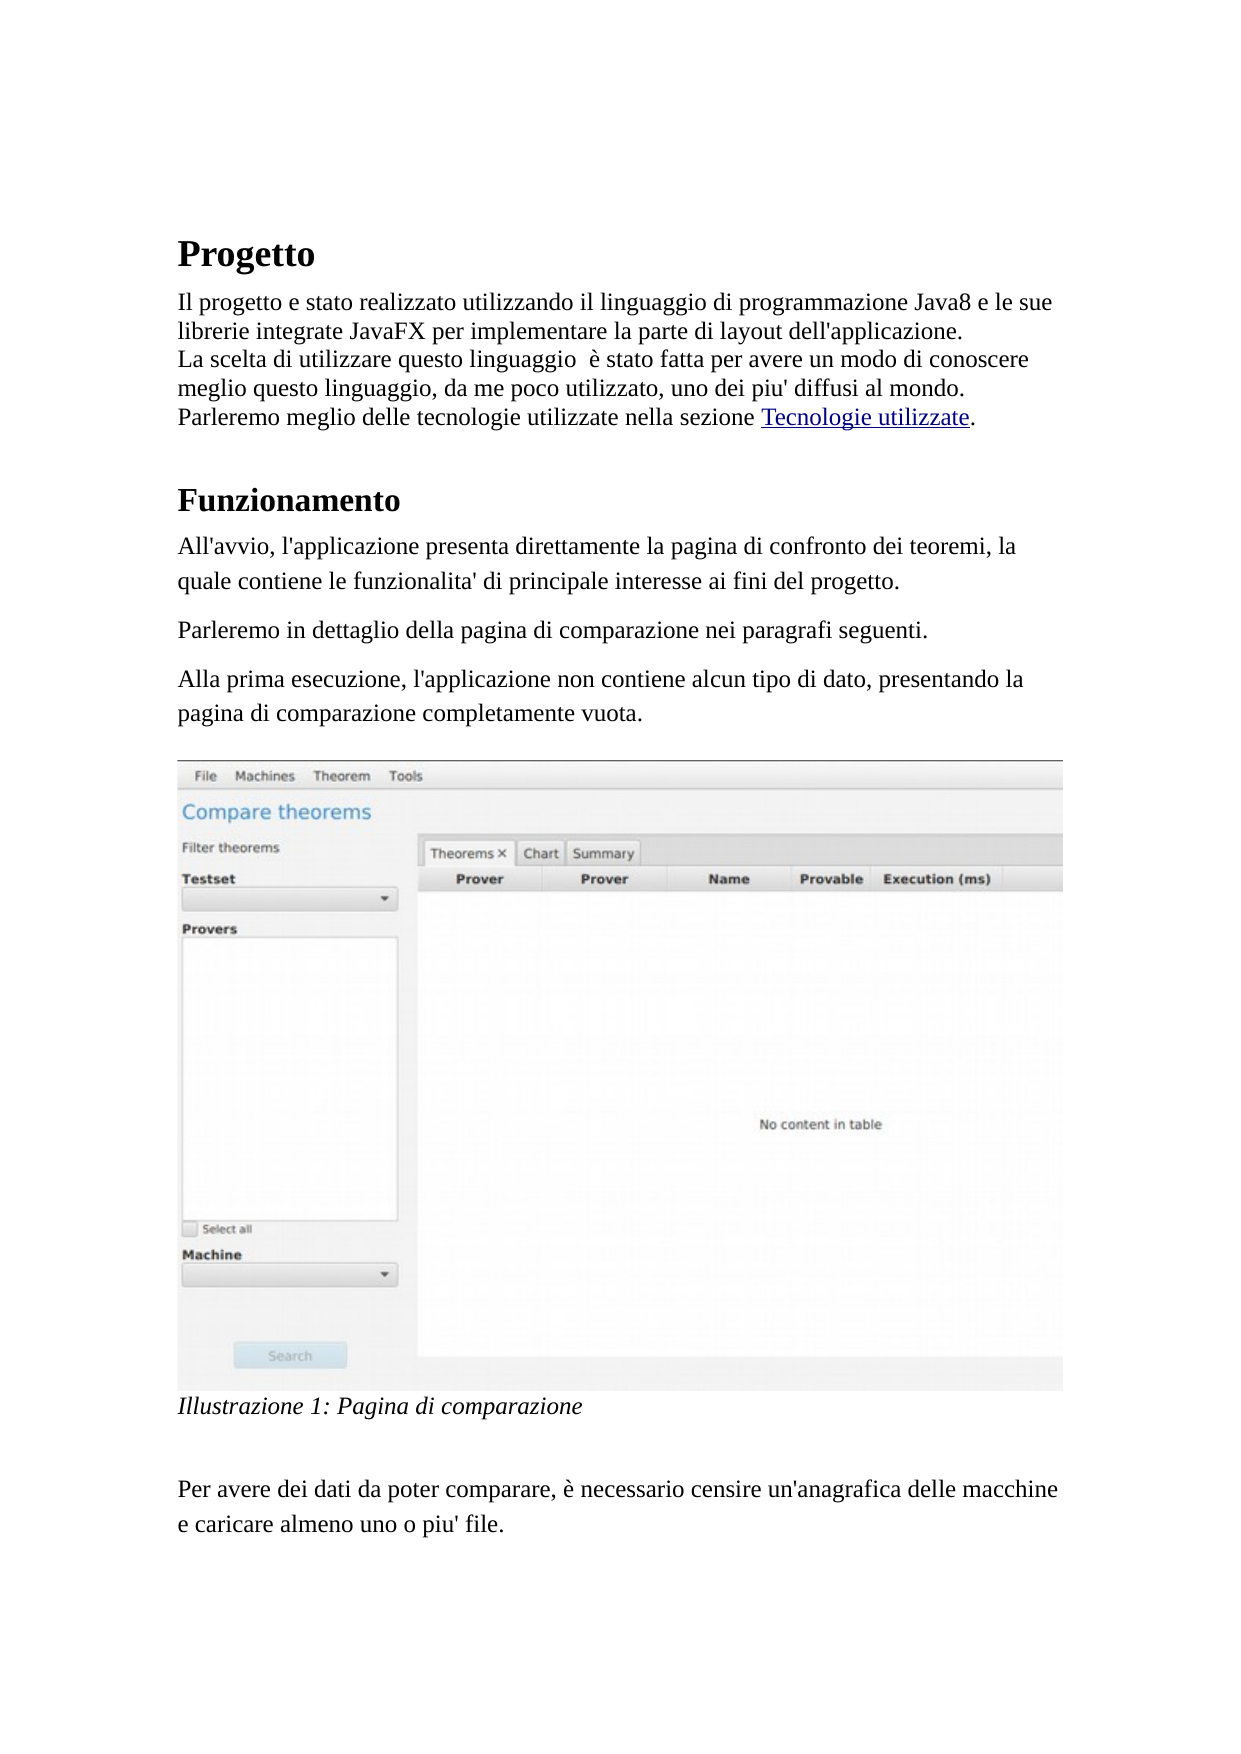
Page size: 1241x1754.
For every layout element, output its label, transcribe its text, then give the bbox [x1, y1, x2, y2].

text La scelta di utilizzare questo linguaggio è stato fatta per avere un modo di conoscere meglio questo linguaggio, da me poco utilizzato, uno dei piu' diffusi al mondo. [177, 344, 1063, 402]
text All'avvio, l'applicazione presenta direttamente la pagina di confronto dei teoremi, la quale contiene le funzionalita' di principale interesse ai fini del progetto. [177, 531, 1063, 595]
text Parleremo meglio delle tecnologie utilizzate nella sezione Tecnologie utilizzate. [177, 402, 1063, 431]
picture [177, 760, 1063, 1391]
subtitle Progetto [177, 231, 1063, 274]
text Parleremo in dettaglio della pagina di comparazione nei paragrafi seguenti. [177, 615, 1063, 644]
text Il progetto e stato realizzato utilizzando il linguaggio di programmazione Java8 e le sue librerie integrate JavaFX per implementare la parte di layout dell'applicazione. [177, 287, 1063, 344]
text Alla prima esecuzione, l'applicazione non contiene alcun tipo di dato, presentando la pagina di comparazione completamente vuota. [177, 664, 1063, 727]
text Per avere dei dati da poter comparare, è necessario censire un'anagrafica delle macchine e caricare almeno uno o piu' file. [177, 1474, 1063, 1538]
text Illustrazione 1: Pagina di comparazione [177, 1391, 1063, 1419]
subtitle Funzionamento [177, 480, 1063, 519]
